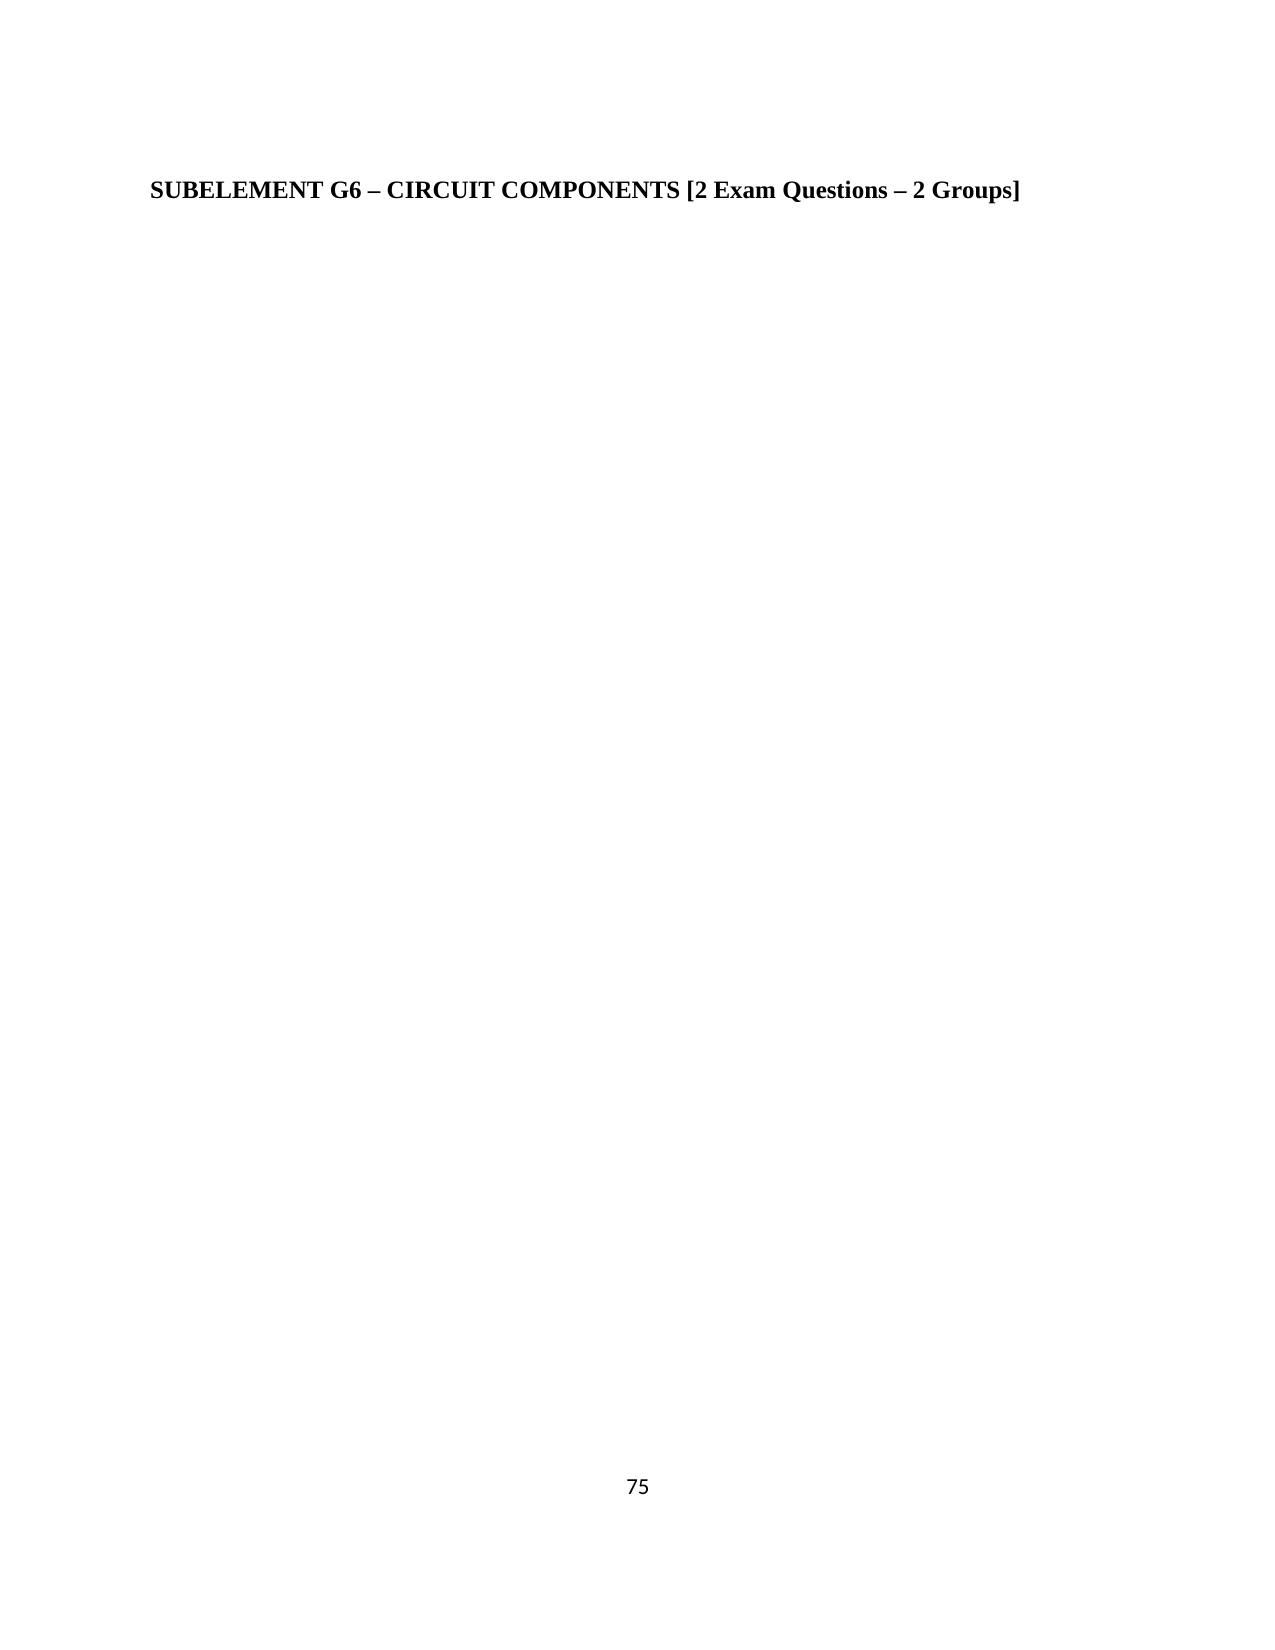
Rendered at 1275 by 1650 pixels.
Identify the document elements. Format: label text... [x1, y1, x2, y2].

subtitle SUBELEMENT G6 – CIRCUIT COMPONENTS [2 Exam Questions – 2 Groups] [150, 175, 1125, 204]
